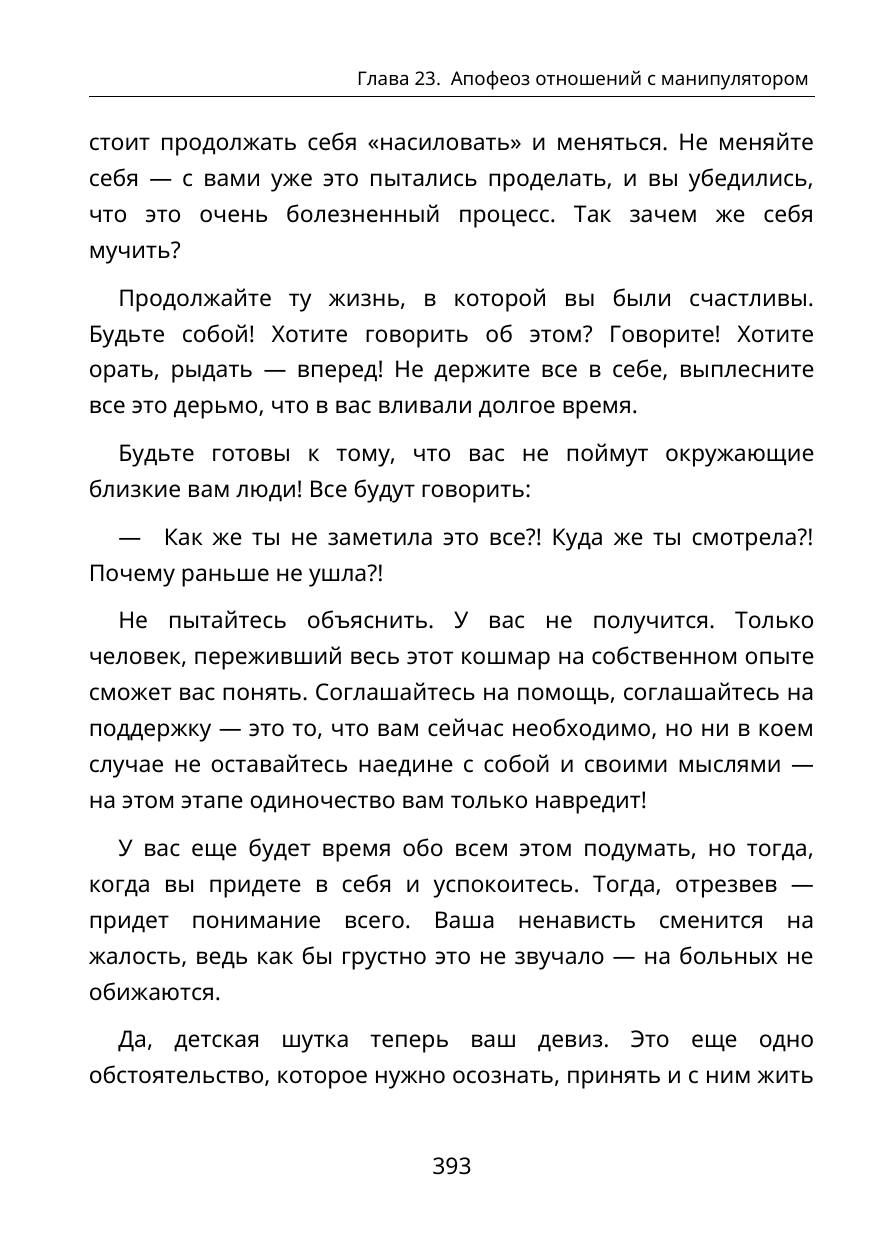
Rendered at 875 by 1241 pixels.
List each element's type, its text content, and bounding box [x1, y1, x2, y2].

text Да, детская шутка теперь ваш девиз. Это еще одно обстоятельство, которое нужно осознать, принять и с ним жить [88, 1023, 815, 1090]
text Будьте готовы к тому, что вас не поймут окружающие близкие вам люди! Все будут говорить: [88, 437, 815, 504]
text стоит продолжать себя «насиловать» и меняться. Не меняйте себя — с вами уже это пытались проделать, и вы убедились, что это очень болезненный процесс. Так зачем же себя мучить? [88, 126, 815, 265]
text У вас еще будет время обо всем этом подумать, но тогда, когда вы придете в себя и успокоитесь. Тогда, отрезвев — придет понимание всего. Ваша ненависть сменится на жалость, ведь как бы грустно это не звучало — на больных не обижаются. [88, 832, 815, 1007]
text Продолжайте ту жизнь, в которой вы были счастливы. Будьте собой! Хотите говорить об этом? Говорите! Хотите орать, рыдать — вперед! Не держите все в себе, выплесните все это дерьмо, что в вас вливали долгое время. [88, 282, 815, 421]
list Как же ты не заметила это все?! Куда же ты смотрела?! Почему раньше не ушла?! [88, 521, 815, 588]
text Не пытайтесь объяснить. У вас не получится. Только человек, переживший весь этот кошмар на собственном опыте сможет вас понять. Соглашайтесь на помощь, соглашайтесь на поддержку — это то, что вам сейчас необходимо, но ни в коем случае не оставайтесь наедине с собой и своими мыслями — на этом этапе одиночество вам только навредит! [88, 604, 815, 815]
